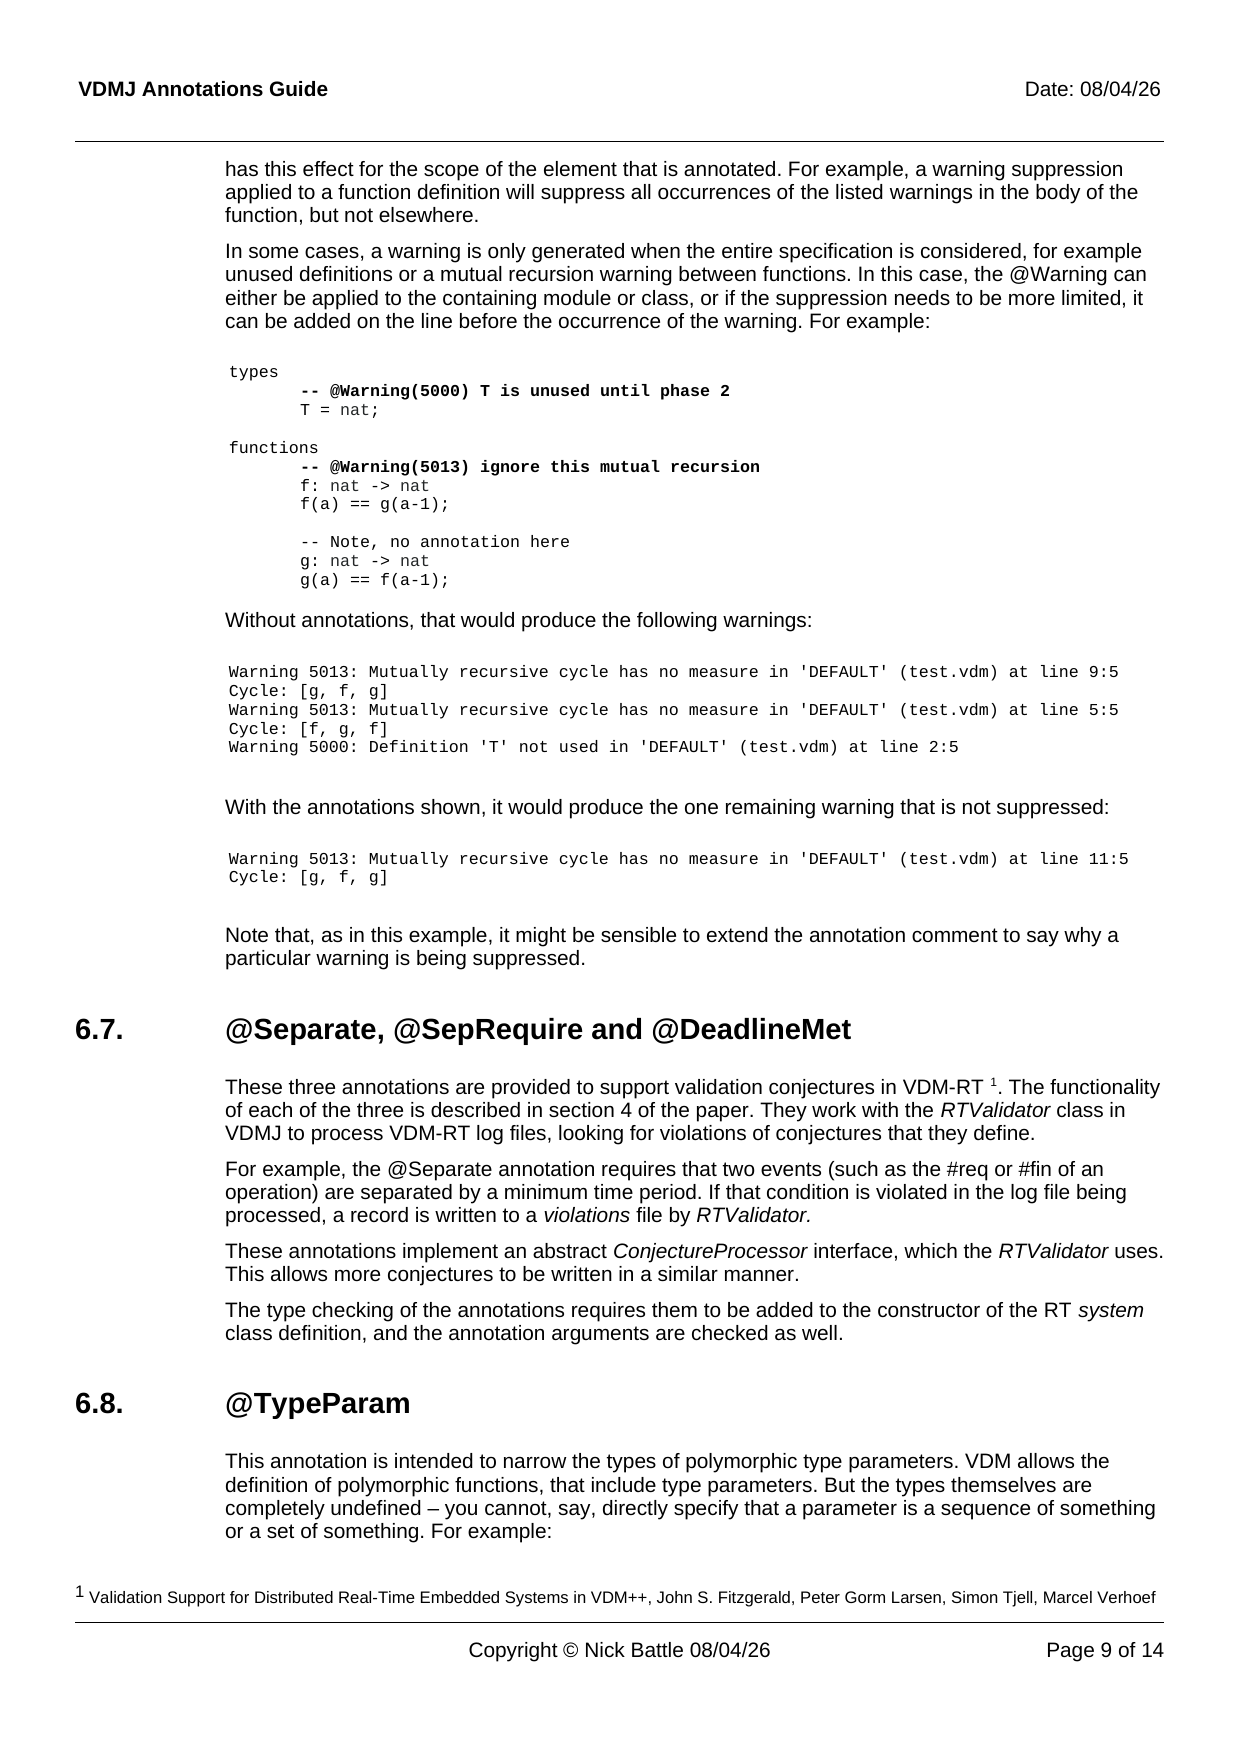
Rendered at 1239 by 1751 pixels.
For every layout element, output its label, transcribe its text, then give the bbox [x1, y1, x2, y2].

text Warning 5000: Definition 'T' not used in 'DEFAULT' (test.vdm) at line 2:5 [228, 739, 1164, 758]
text Warning 5013: Mutually recursive cycle has no measure in 'DEFAULT' (test.vdm) at line 9:5 Cycle: [g, f, g] [228, 664, 1164, 701]
subtitle @Separate, @SepRequire and @DeadlineMet [75, 1013, 1164, 1045]
text f: nat -> nat [228, 477, 1164, 496]
text T = nat; [228, 402, 1164, 421]
text Note that, as in this example, it might be sensible to extend the annotation comment to say why a particular warning is being suppressed. [225, 924, 1164, 970]
text Validation Support for Distributed Real-Time Embedded Systems in VDM++, John S. Fitzgerald, Peter Gorm Larsen, Simon Tjell, Marcel Verhoef [75, 1589, 1164, 1607]
text These annotations implement an abstract ConjectureProcessor interface, which the RTValidator uses. This allows more conjectures to be written in a similar manner. [225, 1239, 1164, 1286]
text Warning 5013: Mutually recursive cycle has no measure in 'DEFAULT' (test.vdm) at line 5:5 Cycle: [f, g, f] [228, 701, 1164, 739]
text Warning 5013: Mutually recursive cycle has no measure in 'DEFAULT' (test.vdm) at line 11:5 [228, 850, 1164, 869]
text The type checking of the annotations requires them to be added to the constructor of the RT system class definition, and the annotation arguments are checked as well. [225, 1298, 1164, 1345]
text This annotation is intended to narrow the types of polymorphic type parameters. VDM allows the definition of polymorphic functions, that include type parameters. But the types themselves are completely undefined – you cannot, say, directly specify that a parameter is a sequence of something or a set of something. For example: [225, 1450, 1164, 1543]
text types [228, 364, 1164, 383]
text g(a) == f(a-1); [228, 571, 1164, 590]
text In some cases, a warning is only generated when the entire specification is considered, for example unused definitions or a mutual recursion warning between functions. In this case, the @Warning can either be applied to the containing module or class, or if the suppression needs to be more limited, it can be added on the line before the occurrence of the warning. For example: [225, 240, 1164, 333]
text Cycle: [g, f, g] [228, 869, 1164, 888]
text f(a) == g(a-1); [228, 496, 1164, 515]
text For example, the @Separate annotation requires that two events (such as the #req or #fin of an operation) are separated by a minimum time period. If that condition is violated in the log file being processed, a record is written to a violations file by RTValidator. [225, 1157, 1164, 1227]
text Without annotations, that would produce the following warnings: [225, 609, 1164, 632]
text functions [228, 439, 1164, 458]
text g: nat -> nat [228, 552, 1164, 571]
subtitle @TypeParam [75, 1387, 1164, 1420]
text -- @Warning(5013) ignore this mutual recursion [228, 458, 1164, 477]
text With the annotations shown, it would produce the one remaining warning that is not suppressed: [225, 796, 1164, 819]
text -- Note, no annotation here [228, 534, 1164, 552]
text -- @Warning(5000) T is unused until phase 2 [228, 383, 1164, 402]
text These three annotations are provided to support validation conjectures in VDM-RT . The functionality of each of the three is described in section 4 of the paper. They work with the RTValidator class in VDMJ to process VDM-RT log files, looking for violations of conjectures that they define. [225, 1075, 1164, 1145]
text has this effect for the scope of the element that is annotated. For example, a warning suppression applied to a function definition will suppress all occurrences of the listed warnings in the body of the function, but not elsewhere. [225, 157, 1164, 227]
